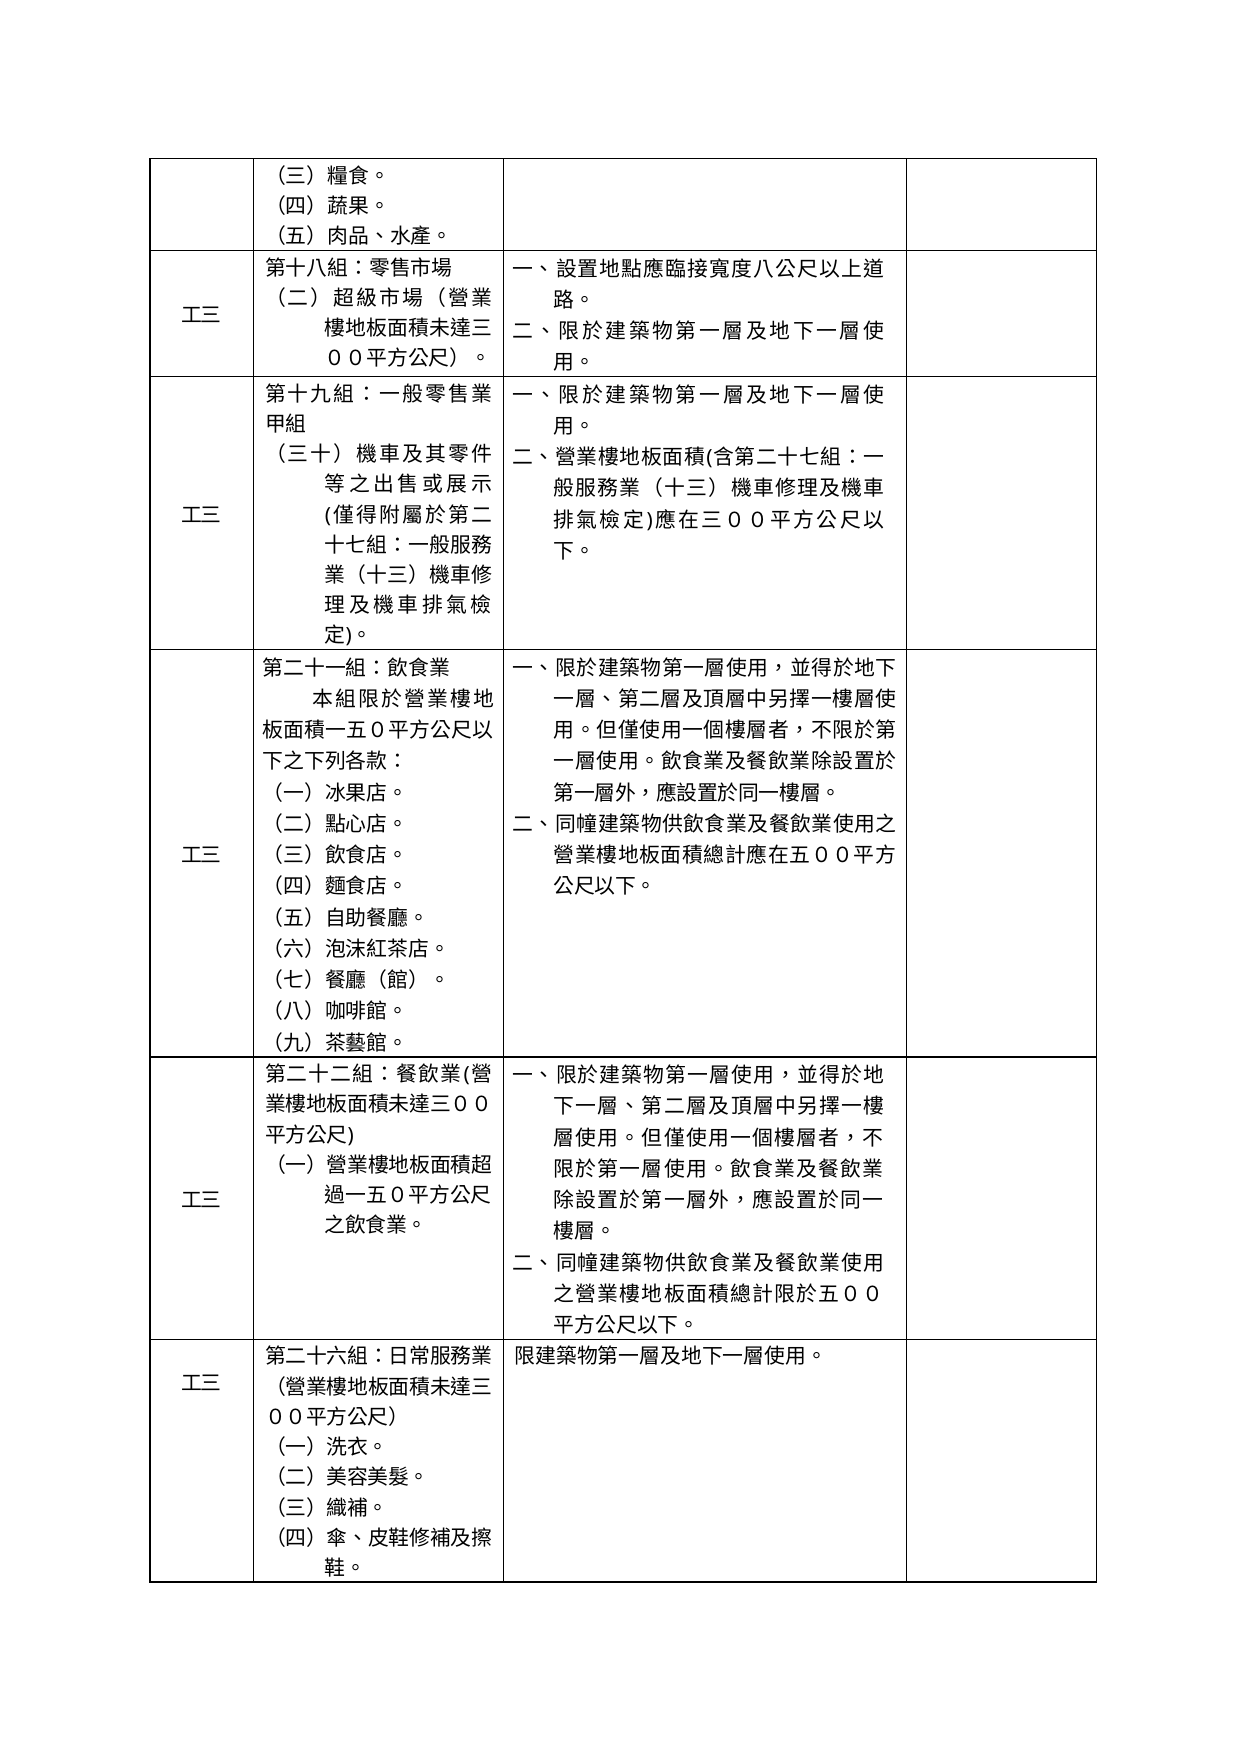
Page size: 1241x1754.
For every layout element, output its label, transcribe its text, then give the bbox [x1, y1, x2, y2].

table_cell [907, 251, 1096, 376]
table_cell 第二十一組：飲食業 本組限於營業樓地板面積一五０平方公尺以下之下列各款： （一）冰果店。 （二）點心店。 （三）飲食店。 （四）麵食店。 （五）自助餐廳。 （六）泡沫紅茶店。 （七）餐廳（館）。 （八）咖啡館。 （九）茶藝館。 [254, 650, 503, 1056]
table_cell 第十九組：一般零售業甲組 （三十）機車及其零件等之出售或展示(僅得附屬於第二十七組：一般服務業（十三）機車修理及機車排氣檢定)。 [254, 377, 503, 649]
table_cell 限建築物第一層及地下一層使用。 [504, 1340, 906, 1581]
table_cell 工三 [151, 251, 253, 376]
table_cell 工三 [151, 650, 253, 1056]
table_cell [504, 159, 906, 250]
table_cell 第二十六組：日常服務業（營業樓地板面積未達三００平方公尺） （一）洗衣。 （二）美容美髮。 （三）織補。 （四）傘、皮鞋修補及擦鞋。 [254, 1340, 503, 1581]
table_cell （三）糧食。 （四）蔬果。 （五）肉品、水產。 [254, 159, 503, 250]
table_cell 一、設置地點應臨接寬度八公尺以上道路。 二、限於建築物第一層及地下一層使用。 [504, 251, 906, 376]
table_cell 第十八組：零售市場 （二）超級市場（營業樓地板面積未達三００平方公尺）。 [254, 251, 503, 376]
table_cell 工三 [151, 1340, 253, 1581]
table_cell 第二十二組：餐飲業(營業樓地板面積未達三００平方公尺) （一）營業樓地板面積超過一五０平方公尺之飲食業。 [254, 1058, 503, 1339]
table_cell [907, 159, 1096, 250]
table_cell 一、限於建築物第一層使用，並得於地下一層、第二層及頂層中另擇一樓層使用。但僅使用一個樓層者，不限於第一層使用。飲食業及餐飲業除設置於第一層外，應設置於同一樓層。 二、同幢建築物供飲食業及餐飲業使用之營業樓地板面積總計限於五００平方公尺以下。 [504, 1058, 906, 1339]
table_cell 一、限於建築物第一層使用，並得於地下一層、第二層及頂層中另擇一樓層使用。但僅使用一個樓層者，不限於第一層使用。飲食業及餐飲業除設置於第一層外，應設置於同一樓層。 二、同幢建築物供飲食業及餐飲業使用之營業樓地板面積總計應在五００平方公尺以下。 [504, 650, 906, 1056]
table_cell [907, 1340, 1096, 1581]
table_cell [907, 650, 1096, 1056]
table_cell [907, 1058, 1096, 1339]
table_cell [907, 377, 1096, 649]
table_cell 工三 [151, 377, 253, 649]
table_cell 一、限於建築物第一層及地下一層使用。 二、營業樓地板面積(含第二十七組：一般服務業（十三）機車修理及機車排氣檢定)應在三００平方公尺以下。 [504, 377, 906, 649]
table_cell 工三 [151, 1058, 253, 1339]
table_cell [151, 159, 253, 250]
